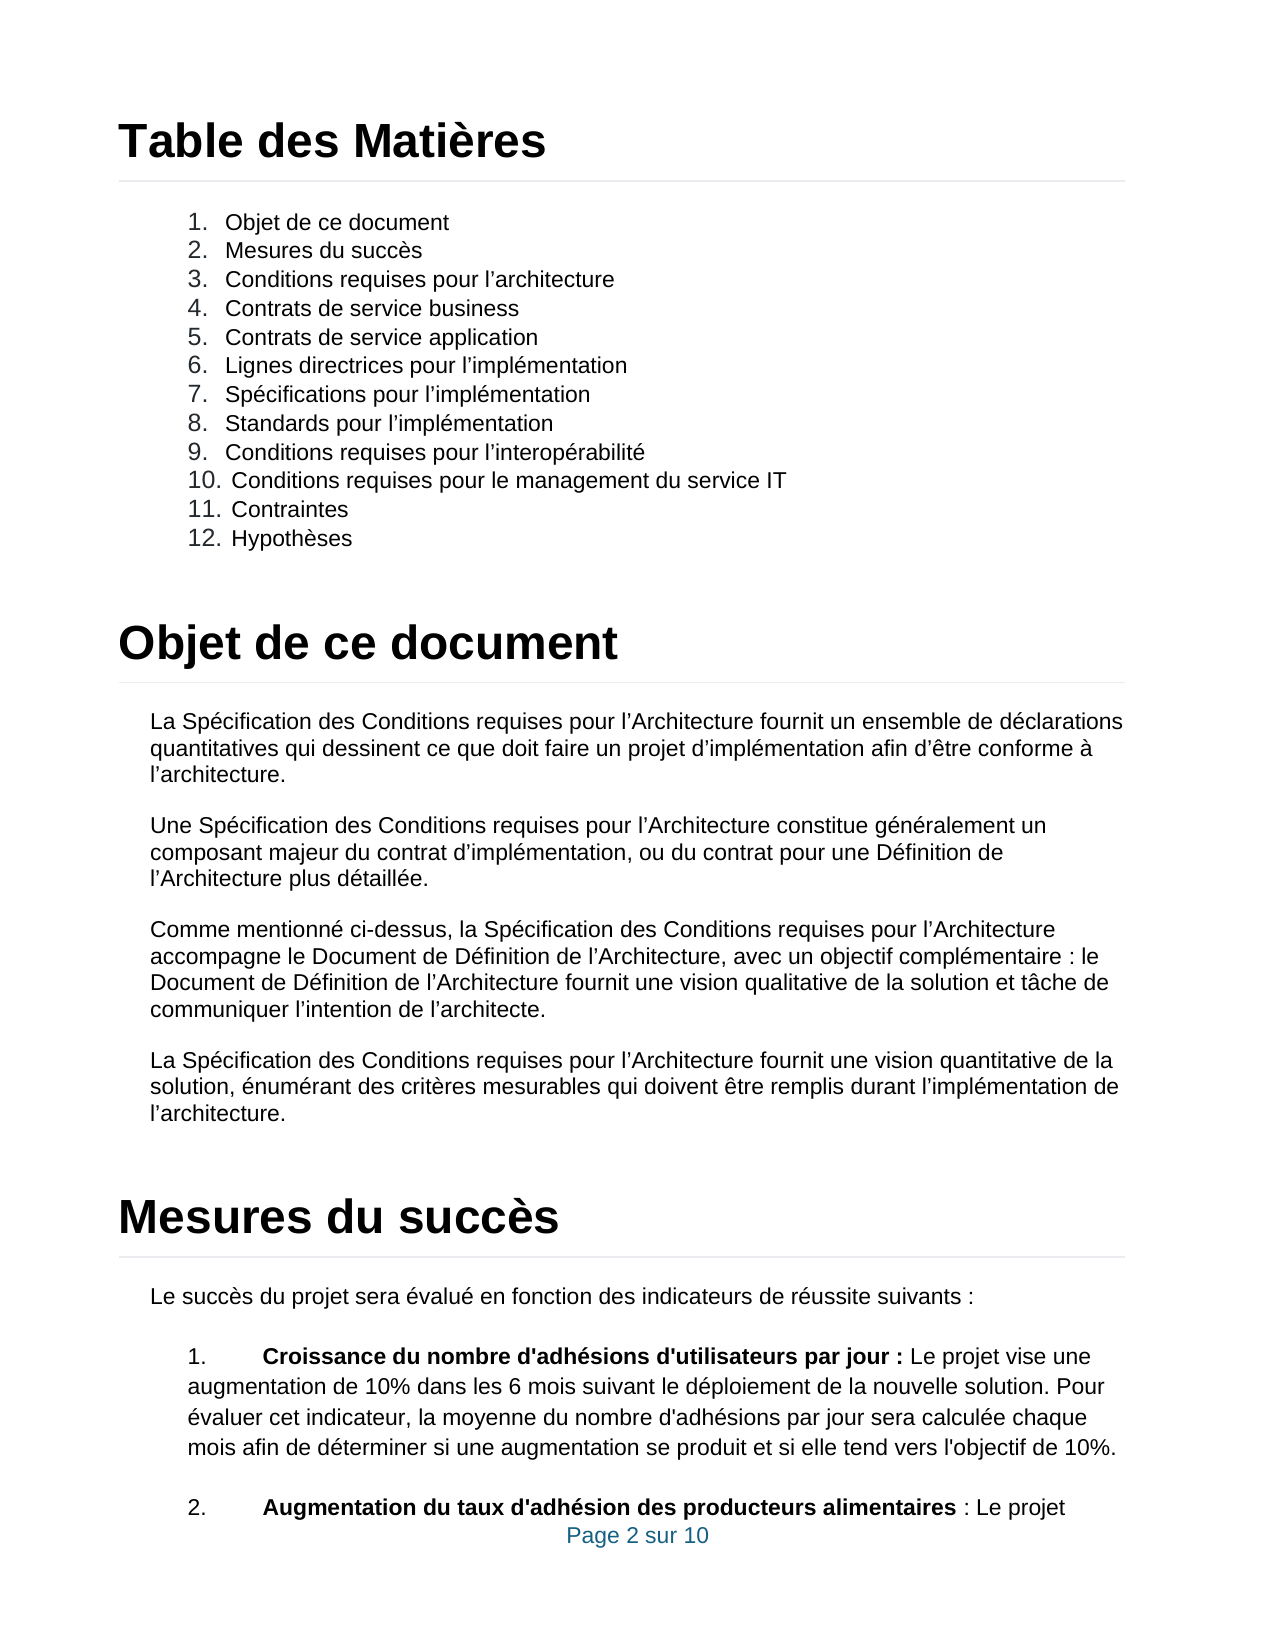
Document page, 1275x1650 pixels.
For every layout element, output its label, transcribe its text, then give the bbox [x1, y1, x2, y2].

list Augmentation du taux d'adhésion des producteurs alimentaires : Le projet [187, 1494, 1125, 1520]
list Contraintes [187, 494, 1125, 523]
list Mesures du succès [187, 235, 1125, 264]
list Spécifications pour l’implémentation [187, 379, 1125, 408]
list Contrats de service application [187, 322, 1125, 350]
text Le succès du projet sera évalué en fonction des indicateurs de réussite suivants : [150, 1283, 1125, 1309]
subtitle Objet de ce document [119, 614, 1125, 682]
text La Spécification des Conditions requises pour l’Architecture fournit une vision quantitative de la solution, énumérant des critères mesurables qui doivent être remplis durant l’implémentation de l’architecture. [150, 1047, 1125, 1126]
list Croissance du nombre d'adhésions d'utilisateurs par jour : Le projet vise une augmentation de 10% dans les 6 mois suivant le déploiement de la nouvelle solution. Pour évaluer cet indicateur, la moyenne du nombre d'adhésions par jour sera calculée chaque mois afin de déterminer si une augmentation se produit et si elle tend vers l'objectif de 10%. [187, 1343, 1125, 1460]
list Contrats de service business [187, 293, 1125, 322]
subtitle Table des Matières [119, 112, 1125, 180]
text La Spécification des Conditions requises pour l’Architecture fournit un ensemble de déclarations quantitatives qui dessinent ce que doit faire un projet d’implémentation afin d’être conforme à l’architecture. [150, 708, 1125, 787]
list Hypothèses [187, 523, 1125, 552]
list Objet de ce document [187, 207, 1125, 235]
text Comme mentionné ci-dessus, la Spécification des Conditions requises pour l’Architecture accompagne le Document de Définition de l’Architecture, avec un objectif complémentaire : le Document de Définition de l’Architecture fournit une vision qualitative de la solution et tâche de communiquer l’intention de l’architecte. [150, 916, 1125, 1022]
list Conditions requises pour le management du service IT [187, 465, 1125, 494]
list Lignes directrices pour l’implémentation [187, 350, 1125, 379]
list Standards pour l’implémentation [187, 408, 1125, 437]
subtitle Mesures du succès [119, 1188, 1125, 1256]
list Conditions requises pour l’interopérabilité [187, 437, 1125, 465]
text Une Spécification des Conditions requises pour l’Architecture constitue généralement un composant majeur du contrat d’implémentation, ou du contrat pour une Définition de l’Architecture plus détaillée. [150, 812, 1125, 891]
list Conditions requises pour l’architecture [187, 264, 1125, 293]
